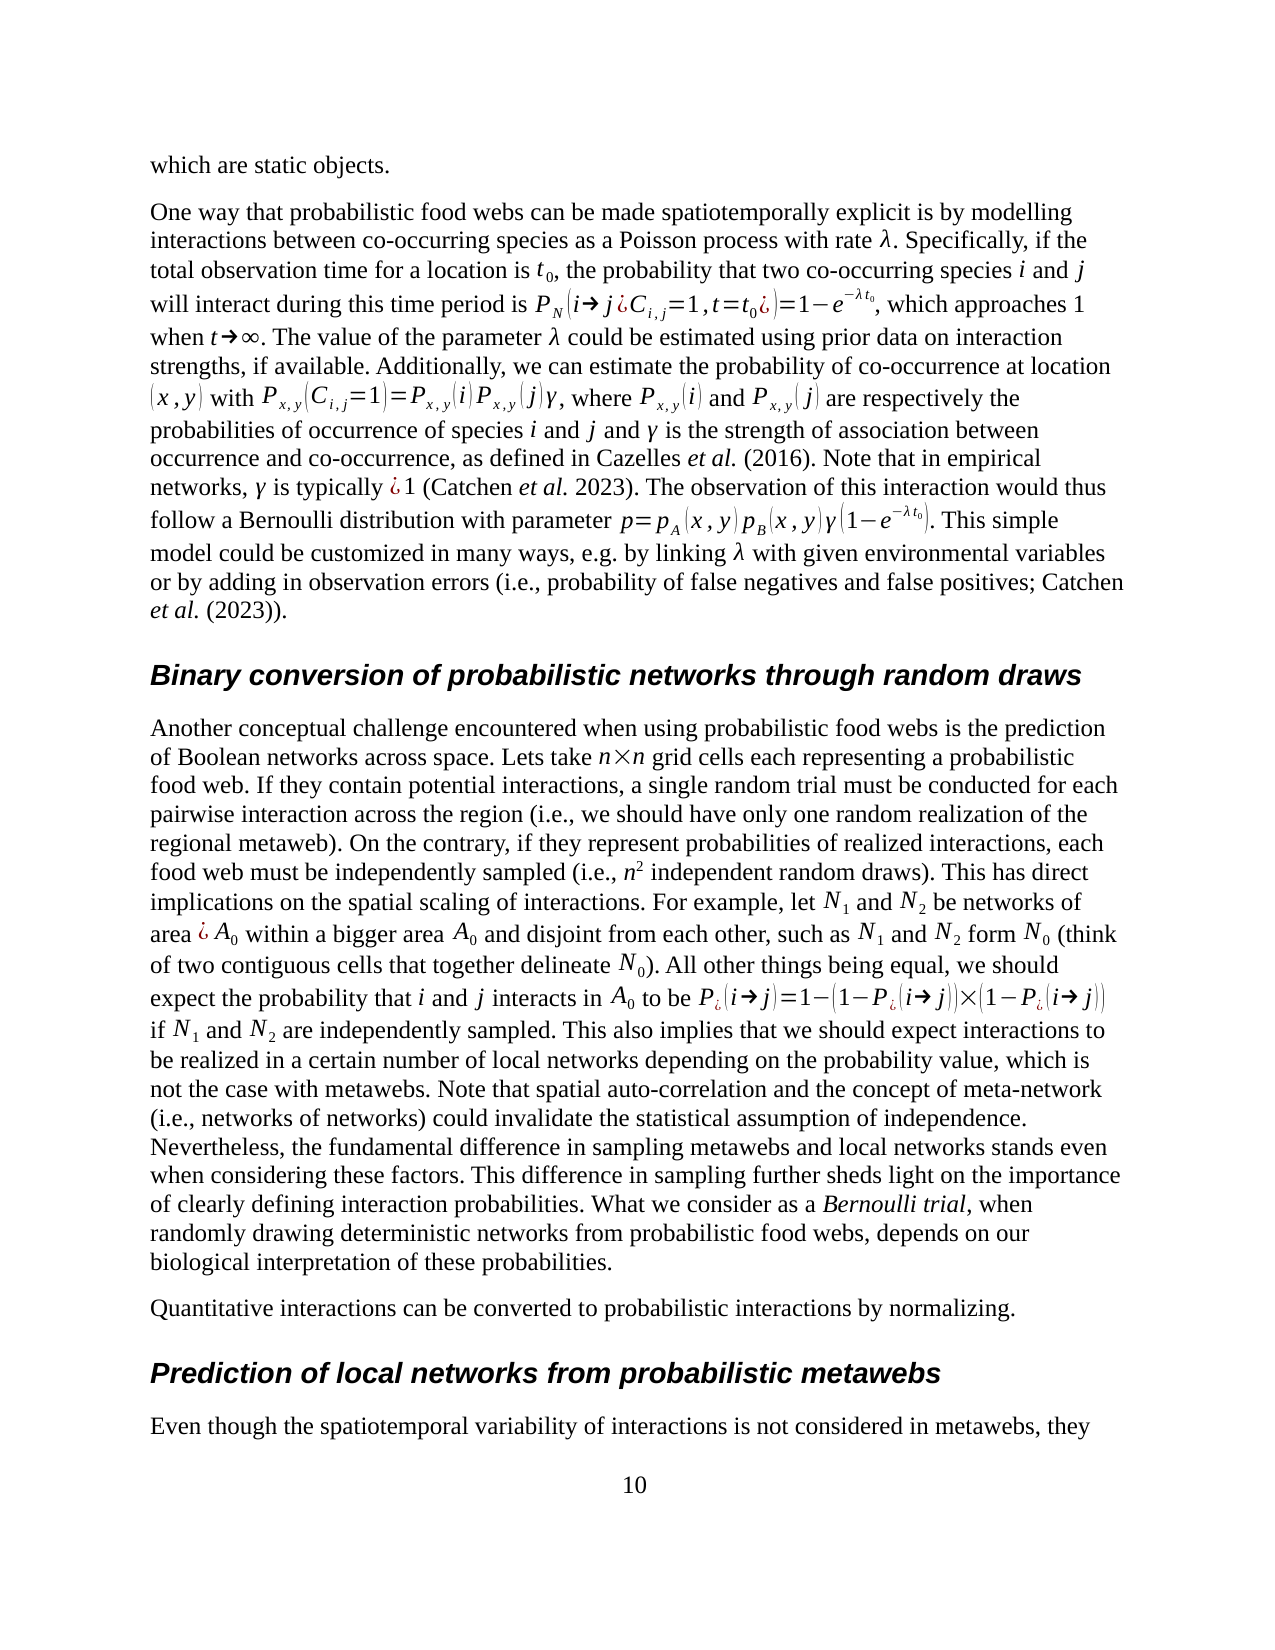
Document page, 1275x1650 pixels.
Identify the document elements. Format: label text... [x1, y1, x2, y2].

text Quantitative interactions can be converted to probabilistic interactions by normalizing. [150, 1293, 1125, 1322]
text Even though the spatiotemporal variability of interactions is not considered in metawebs, they [150, 1411, 1125, 1440]
text which are static objects. [150, 150, 1125, 179]
text One way that probabilistic food webs can be made spatiotemporally explicit is by modelling interactions between co-occurring species as a Poisson process with rate . Specifically, if the total observation time for a location is , the probability that two co-occurring species and will interact during this time period is , which approaches when . The value of the parameter could be estimated using prior data on interaction strengths, if available. Additionally, we can estimate the probability of co-occurrence at location with , where and are respectively the probabilities of occurrence of species and and is the strength of association between occurrence and co-occurrence, as defined in Cazelles et al. (2016). Note that in empirical networks, is typically (Catchen et al. 2023). The observation of this interaction would thus follow a Bernoulli distribution with parameter . This simple model could be customized in many ways, e.g. by linking with given environmental variables or by adding in observation errors (i.e., probability of false negatives and false positives; Catchen et al. (2023)). [150, 197, 1125, 624]
subtitle Binary conversion of probabilistic networks through random draws [150, 658, 1125, 692]
subtitle Prediction of local networks from probabilistic metawebs [150, 1356, 1125, 1390]
text Another conceptual challenge encountered when using probabilistic food webs is the prediction of Boolean networks across space. Lets take grid cells each representing a probabilistic food web. If they contain potential interactions, a single random trial must be conducted for each pairwise interaction across the region (i.e., we should have only one random realization of the regional metaweb). On the contrary, if they represent probabilities of realized interactions, each food web must be independently sampled (i.e., independent random draws). This has direct implications on the spatial scaling of interactions. For example, let and be networks of area within a bigger area and disjoint from each other, such as and form (think of two contiguous cells that together delineate ). All other things being equal, we should expect the probability that and interacts in to be if and are independently sampled. This also implies that we should expect interactions to be realized in a certain number of local networks depending on the probability value, which is not the case with metawebs. Note that spatial auto-correlation and the concept of meta-network (i.e., networks of networks) could invalidate the statistical assumption of independence. Nevertheless, the fundamental difference in sampling metawebs and local networks stands even when considering these factors. This difference in sampling further sheds light on the importance of clearly defining interaction probabilities. What we consider as a Bernoulli trial, when randomly drawing deterministic networks from probabilistic food webs, depends on our biological interpretation of these probabilities. [150, 713, 1125, 1276]
